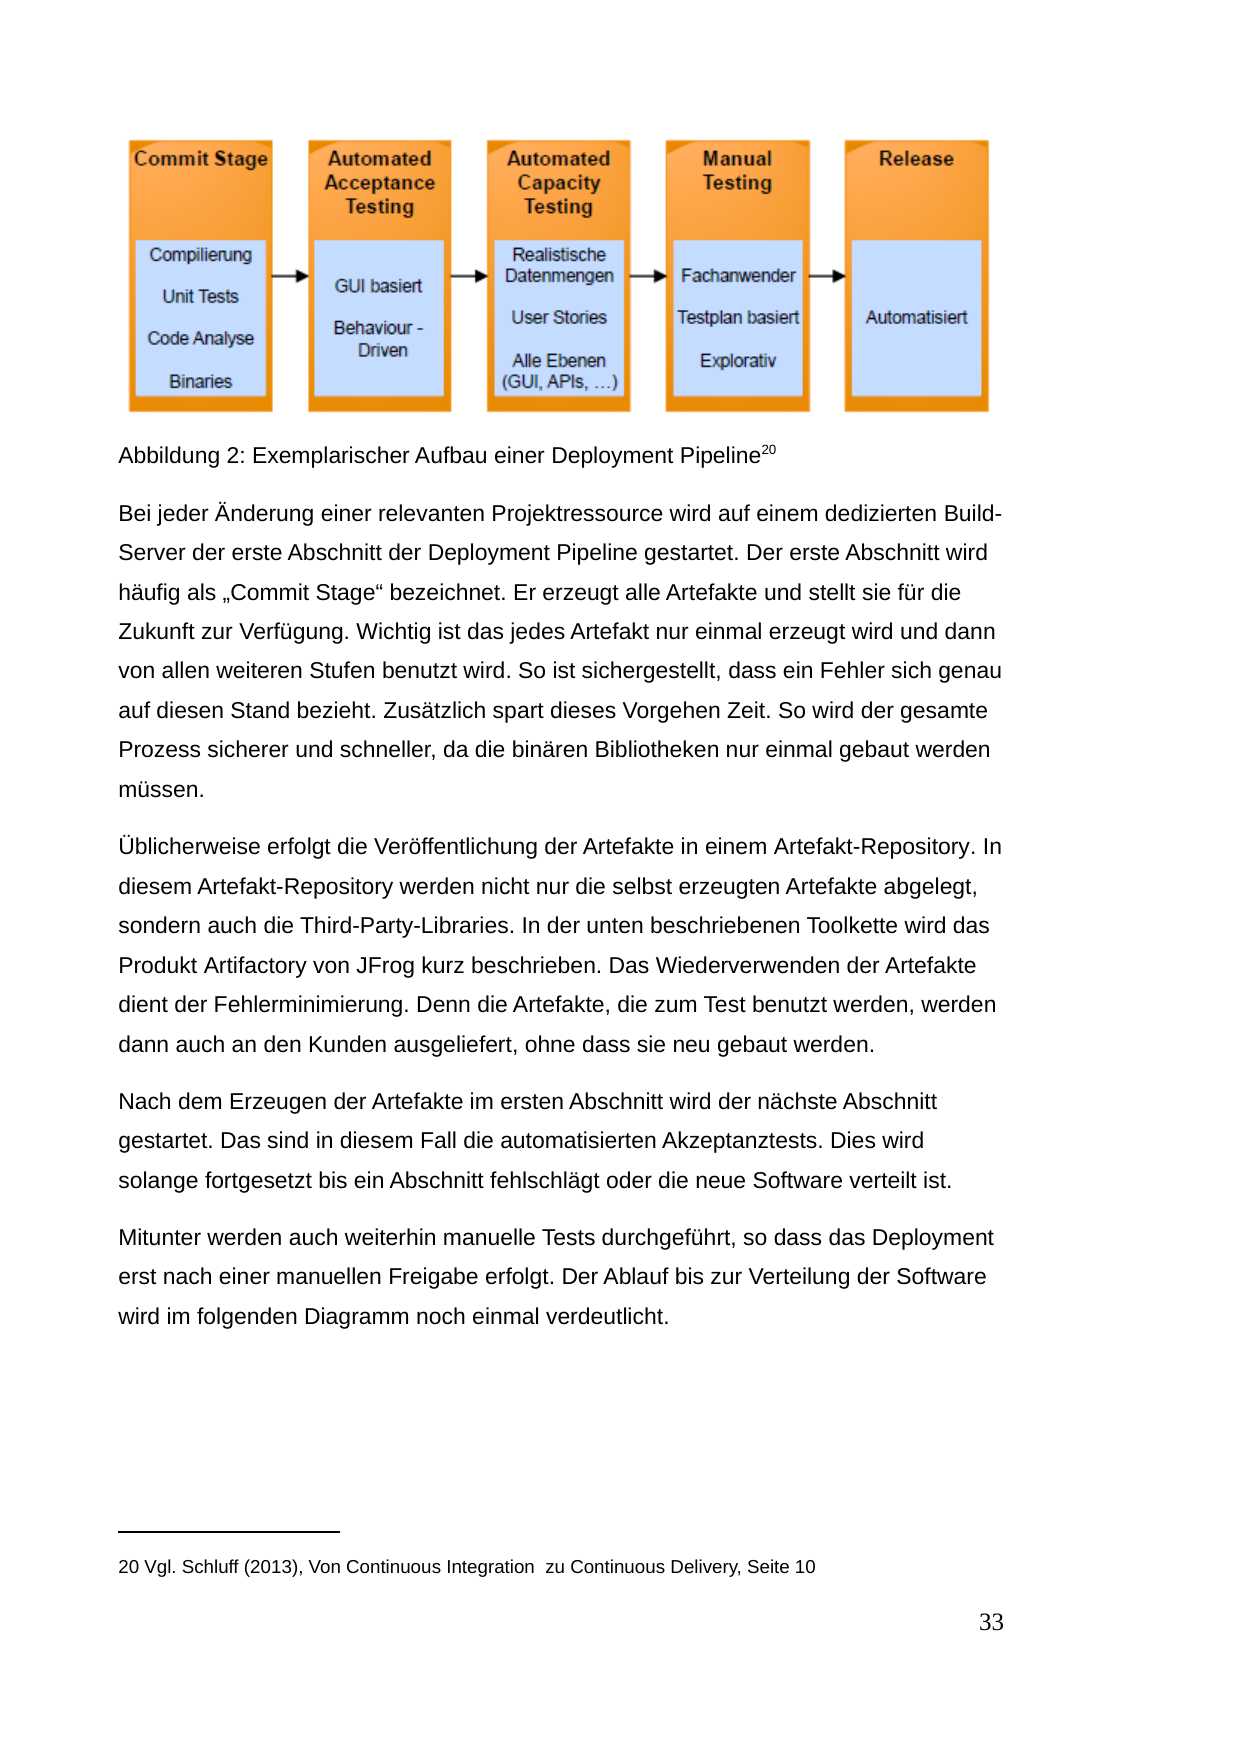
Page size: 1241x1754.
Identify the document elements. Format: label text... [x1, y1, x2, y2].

text Nach dem Erzeugen der Artefakte im ersten Abschnitt wird der nächste Abschnitt gestartet. Das sind in diesem Fall die automatisierten Akzeptanztests. Dies wird solange fortgesetzt bis ein Abschnitt fehlschlägt oder die neue Software verteilt ist. [118, 1088, 1004, 1193]
text Bei jeder Änderung einer relevanten Projektressource wird auf einem dedizierten Build-Server der erste Abschnitt der Deployment Pipeline gestartet. Der erste Abschnitt wird häufig als „Commit Stage“ bezeichnet. Er erzeugt alle Artefakte und stellt sie für die Zukunft zur Verfügung. Wichtig ist das jedes Artefakt nur einmal erzeugt wird und dann von allen weiteren Stufen benutzt wird. So ist sichergestellt, dass ein Fehler sich genau auf diesen Stand bezieht. Zusätzlich spart dieses Vorgehen Zeit. So wird der gesamte Prozess sicherer und schneller, da die binären Bibliotheken nur einmal gebaut werden müssen. [118, 499, 1004, 802]
picture [118, 118, 1004, 430]
text Abbildung 2: Exemplarischer Aufbau einer Deployment Pipeline [118, 430, 1004, 469]
text Vgl. Schluff (2013), Von Continuous Integration zu Continuous Delivery, Seite 10 [118, 1556, 1004, 1578]
text Mitunter werden auch weiterhin manuelle Tests durchgeführt, so dass das Deployment erst nach einer manuellen Freigabe erfolgt. Der Ablauf bis zur Verteilung der Software wird im folgenden Diagramm noch einmal verdeutlicht. [118, 1224, 1004, 1329]
text Üblicherweise erfolgt die Veröffentlichung der Artefakte in einem Artefakt-Repository. In diesem Artefakt-Repository werden nicht nur die selbst erzeugten Artefakte abgelegt, sondern auch die Third-Party-Libraries. In der unten beschriebenen Toolkette wird das Produkt Artifactory von JFrog kurz beschrieben. Das Wiederverwenden der Artefakte dient der Fehlerminimierung. Denn die Artefakte, die zum Test benutzt werden, werden dann auch an den Kunden ausgeliefert, ohne dass sie neu gebaut werden. [118, 833, 1004, 1057]
